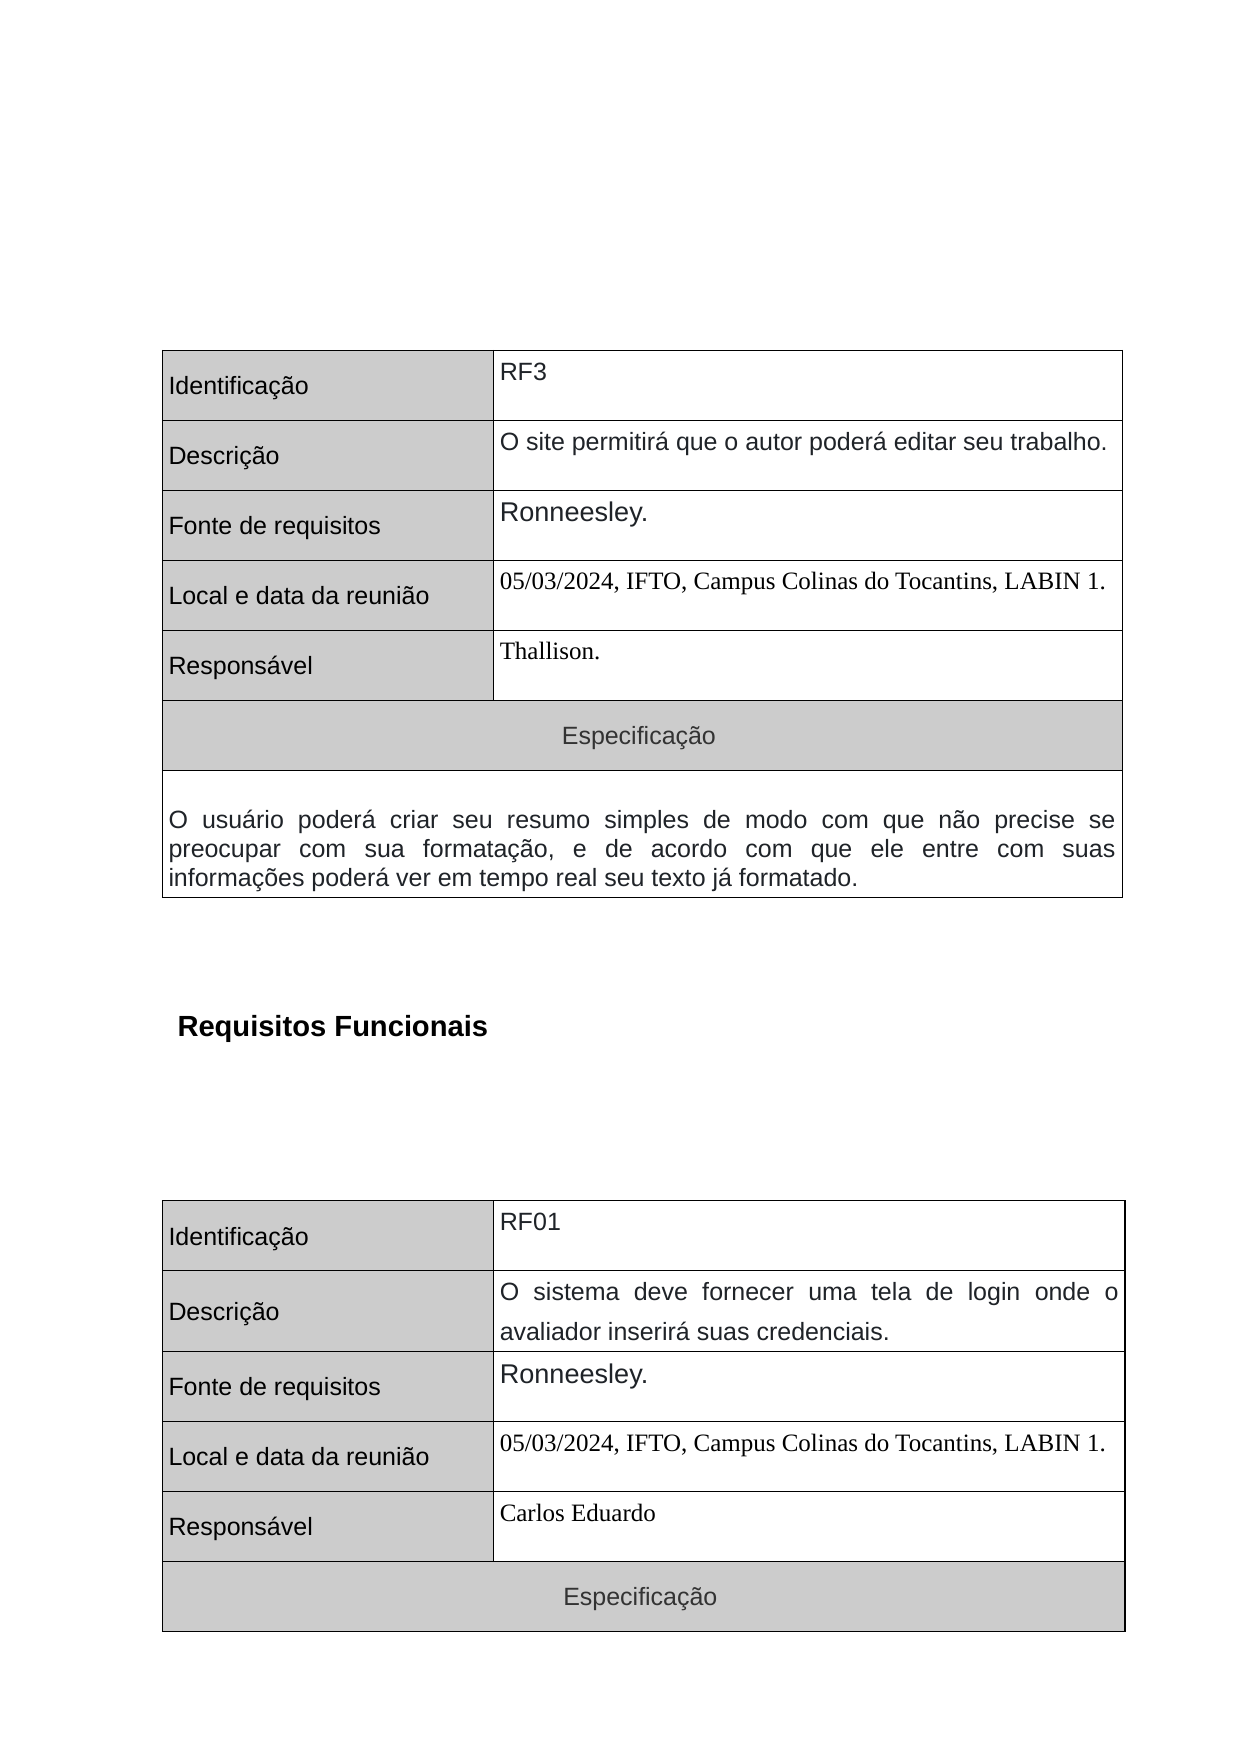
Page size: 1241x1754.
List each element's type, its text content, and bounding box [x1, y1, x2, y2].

table_cell Especificação [163, 1562, 1124, 1631]
subtitle Requisitos Funcionais [177, 1009, 1122, 1043]
table_cell O usuário poderá criar seu resumo simples de modo com que não precise se preocupar com sua formatação, e de acordo com que ele entre com suas informações poderá ver em tempo real seu texto já formatado. [163, 771, 1122, 897]
table_cell Local e data da reunião [163, 561, 493, 630]
table_cell Ronneesley. [494, 491, 1122, 560]
table_cell Descrição [163, 1271, 493, 1351]
table_cell 05/03/2024, IFTO, Campus Colinas do Tocantins, LABIN 1. [494, 561, 1122, 630]
table_cell Local e data da reunião [163, 1422, 493, 1491]
table_cell Fonte de requisitos [163, 1352, 493, 1421]
table_cell Especificação [163, 701, 1122, 770]
table_cell O sistema deve fornecer uma tela de login onde o avaliador inserirá suas credenciais. [494, 1271, 1124, 1351]
table_cell O site permitirá que o autor poderá editar seu trabalho. [494, 421, 1122, 490]
table_cell Fonte de requisitos [163, 491, 493, 560]
table_cell Descrição [163, 421, 493, 490]
table_cell Responsável [163, 631, 493, 700]
table_header Identificação [163, 1201, 493, 1270]
table_header Identificação [163, 351, 493, 420]
table_header RF01 [494, 1201, 1124, 1270]
table_cell Carlos Eduardo [494, 1492, 1124, 1561]
table_cell Ronneesley. [494, 1352, 1124, 1421]
table_cell Thallison. [494, 631, 1122, 700]
table_cell Responsável [163, 1492, 493, 1561]
table_header RF3 [494, 351, 1122, 420]
table_cell 05/03/2024, IFTO, Campus Colinas do Tocantins, LABIN 1. [494, 1422, 1124, 1491]
